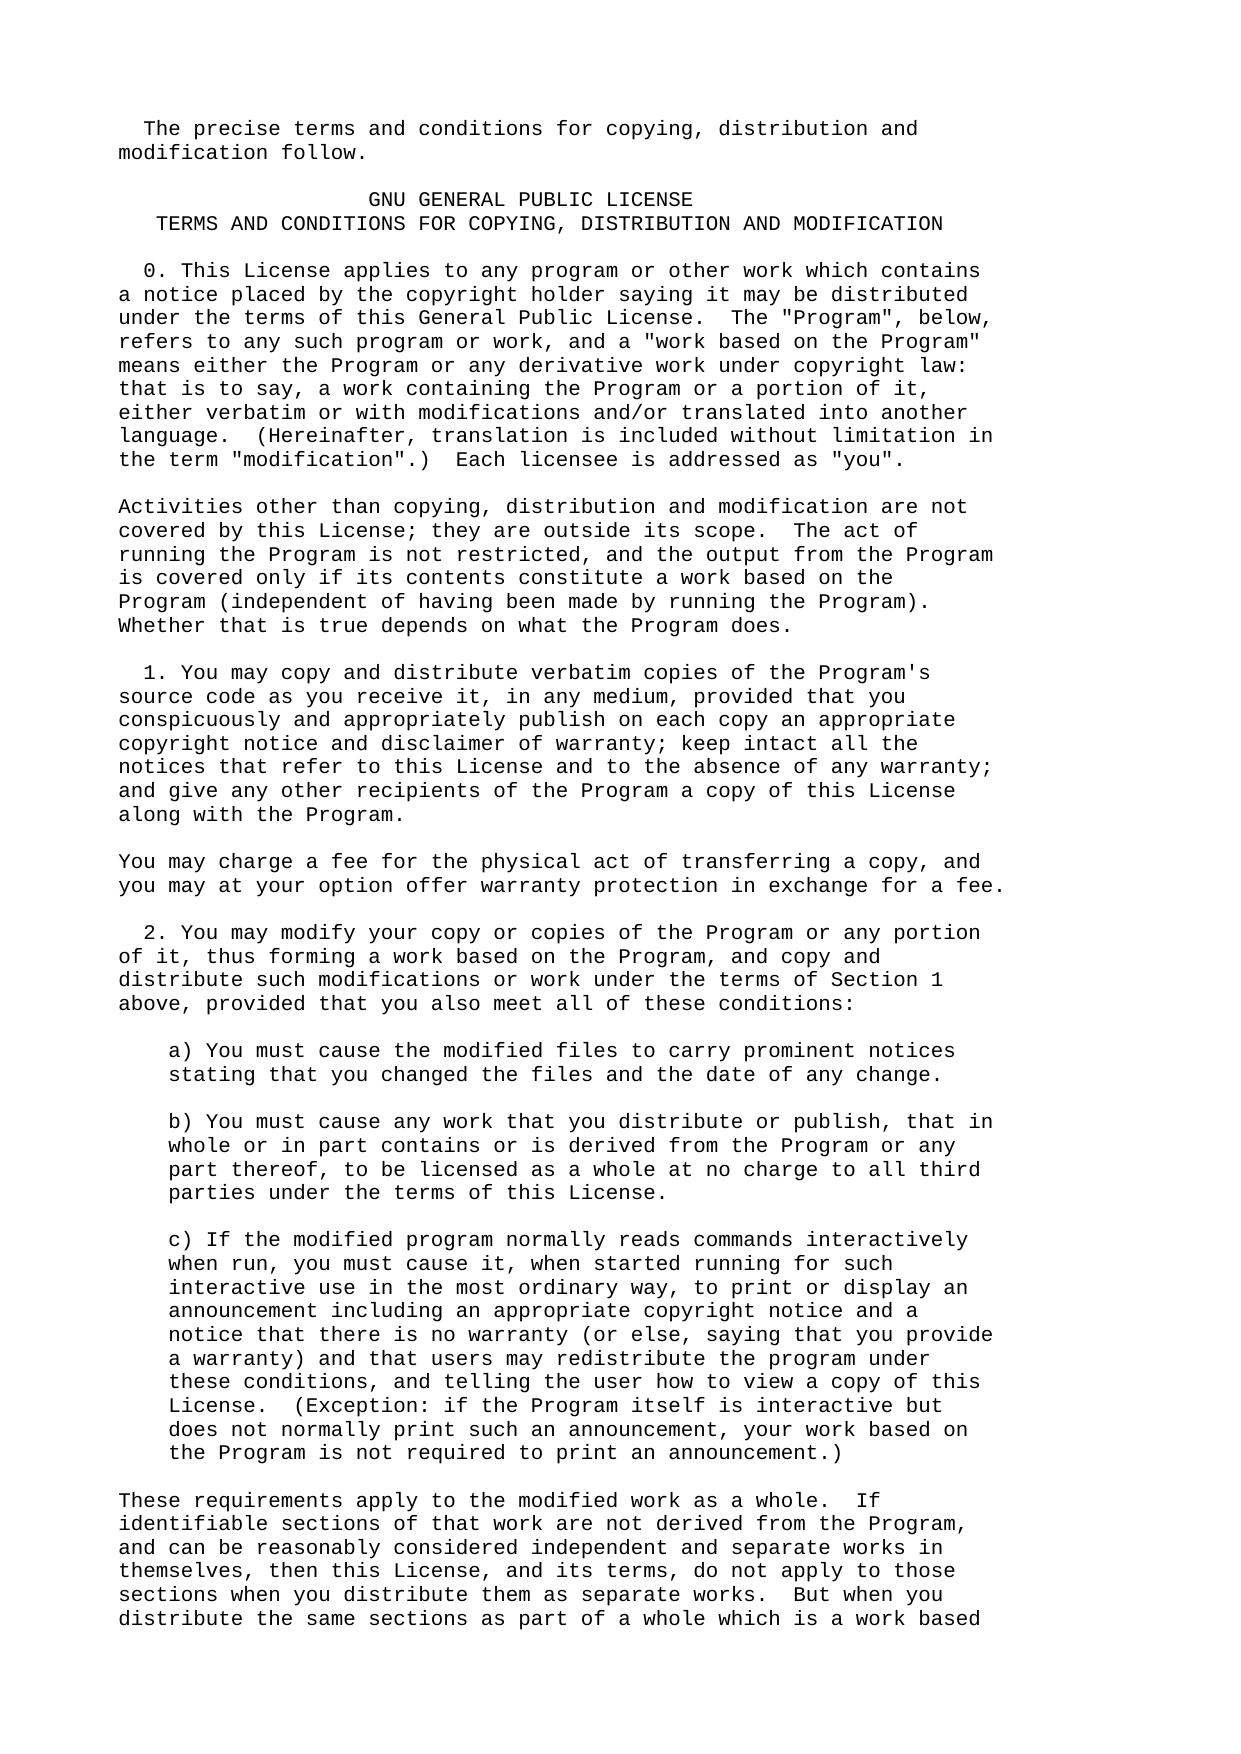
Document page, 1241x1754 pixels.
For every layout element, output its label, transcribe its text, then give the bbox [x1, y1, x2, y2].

text of it, thus forming a work based on the Program, and copy and [118, 946, 1122, 969]
text 1. You may copy and distribute verbatim copies of the Program's [118, 662, 1122, 686]
text modification follow. [118, 142, 1122, 165]
text the term "modification".) Each licensee is addressed as "you". [118, 449, 1122, 473]
text and give any other recipients of the Program a copy of this License [118, 780, 1122, 804]
text distribute such modifications or work under the terms of Section 1 [118, 969, 1122, 993]
text is covered only if its contents constitute a work based on the [118, 567, 1122, 591]
text under the terms of this General Public License. The "Program", below, [118, 307, 1122, 331]
text distribute the same sections as part of a whole which is a work based [118, 1608, 1122, 1631]
text whole or in part contains or is derived from the Program or any [118, 1135, 1122, 1158]
text TERMS AND CONDITIONS FOR COPYING, DISTRIBUTION AND MODIFICATION [118, 213, 1122, 236]
text announcement including an appropriate copyright notice and a [118, 1300, 1122, 1324]
text These requirements apply to the modified work as a whole. If [118, 1489, 1122, 1513]
text License. (Exception: if the Program itself is interactive but [118, 1395, 1122, 1419]
text notice that there is no warranty (or else, saying that you provide [118, 1324, 1122, 1348]
text 2. You may modify your copy or copies of the Program or any portion [118, 922, 1122, 946]
text interactive use in the most ordinary way, to print or display an [118, 1277, 1122, 1300]
text running the Program is not restricted, and the output from the Program [118, 544, 1122, 567]
text 0. This License applies to any program or other work which contains [118, 260, 1122, 284]
text you may at your option offer warranty protection in exchange for a fee. [118, 875, 1122, 898]
text parties under the terms of this License. [118, 1182, 1122, 1206]
text does not normally print such an announcement, your work based on [118, 1419, 1122, 1442]
text Program (independent of having been made by running the Program). [118, 591, 1122, 615]
text You may charge a fee for the physical act of transferring a copy, and [118, 851, 1122, 875]
text GNU GENERAL PUBLIC LICENSE [118, 189, 1122, 213]
text a) You must cause the modified files to carry prominent notices [118, 1040, 1122, 1064]
text a warranty) and that users may redistribute the program under [118, 1348, 1122, 1371]
text covered by this License; they are outside its scope. The act of [118, 520, 1122, 544]
text notices that refer to this License and to the absence of any warranty; [118, 757, 1122, 780]
text language. (Hereinafter, translation is included without limitation in [118, 426, 1122, 449]
text means either the Program or any derivative work under copyright law: [118, 354, 1122, 378]
text source code as you receive it, in any medium, provided that you [118, 686, 1122, 709]
text c) If the modified program normally reads commands interactively [118, 1229, 1122, 1253]
text that is to say, a work containing the Program or a portion of it, [118, 378, 1122, 402]
text Whether that is true depends on what the Program does. [118, 615, 1122, 638]
text above, provided that you also meet all of these conditions: [118, 993, 1122, 1017]
text b) You must cause any work that you distribute or publish, that in [118, 1111, 1122, 1135]
text and can be reasonably considered independent and separate works in [118, 1537, 1122, 1561]
text conspicuously and appropriately publish on each copy an appropriate [118, 709, 1122, 733]
text themselves, then this License, and its terms, do not apply to those [118, 1561, 1122, 1584]
text these conditions, and telling the user how to view a copy of this [118, 1371, 1122, 1395]
text along with the Program. [118, 804, 1122, 827]
text when run, you must cause it, when started running for such [118, 1253, 1122, 1277]
text stating that you changed the files and the date of any change. [118, 1064, 1122, 1088]
text identifiable sections of that work are not derived from the Program, [118, 1513, 1122, 1537]
text copyright notice and disclaimer of warranty; keep intact all the [118, 733, 1122, 757]
text refers to any such program or work, and a "work based on the Program" [118, 331, 1122, 354]
text the Program is not required to print an announcement.) [118, 1442, 1122, 1466]
text a notice placed by the copyright holder saying it may be distributed [118, 284, 1122, 307]
text sections when you distribute them as separate works. But when you [118, 1584, 1122, 1608]
text either verbatim or with modifications and/or translated into another [118, 402, 1122, 426]
text part thereof, to be licensed as a whole at no charge to all third [118, 1158, 1122, 1182]
text Activities other than copying, distribution and modification are not [118, 496, 1122, 520]
text The precise terms and conditions for copying, distribution and [118, 118, 1122, 142]
